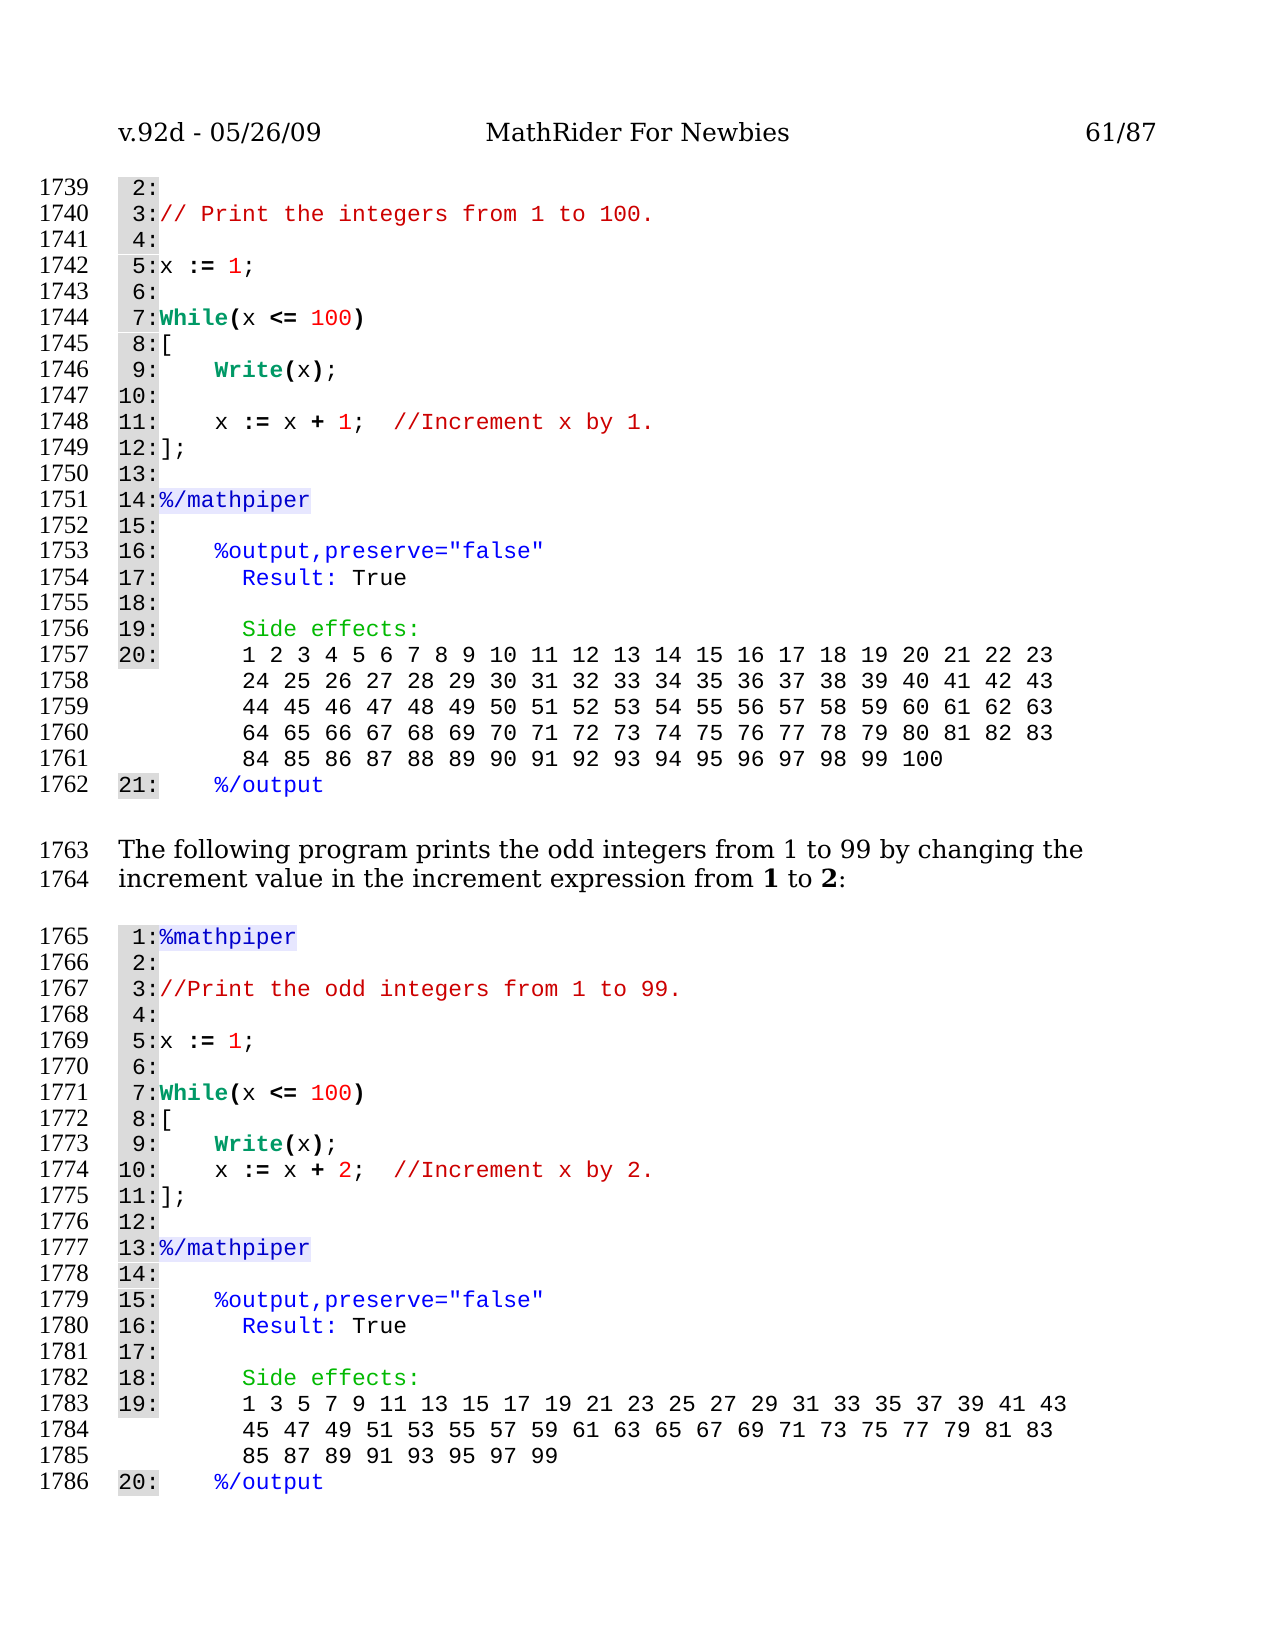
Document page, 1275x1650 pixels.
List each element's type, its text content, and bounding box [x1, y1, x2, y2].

text 17: [118, 1340, 1157, 1366]
text 2: [118, 177, 1157, 203]
text 18: Side effects: [118, 1366, 1157, 1392]
text 16: Result: True [118, 1314, 1157, 1340]
text 12:]; [118, 436, 1157, 462]
text 17: Result: True [118, 566, 1157, 592]
text 5:x := 1; [118, 254, 1157, 281]
text 21: %/output [118, 773, 1157, 799]
text 44 45 46 47 48 49 50 51 52 53 54 55 56 57 58 59 60 61 62 63 [118, 696, 1157, 721]
text 9: Write(x); [118, 1133, 1157, 1159]
text 4: [118, 229, 1157, 254]
text 2: [118, 951, 1157, 977]
text 16: %output,preserve="false" [118, 540, 1157, 566]
text 18: [118, 592, 1157, 618]
text 24 25 26 27 28 29 30 31 32 33 34 35 36 37 38 39 40 41 42 43 [118, 669, 1157, 696]
text 20: %/output [118, 1470, 1157, 1496]
text 64 65 66 67 68 69 70 71 72 73 74 75 76 77 78 79 80 81 82 83 [118, 721, 1157, 747]
text 19: Side effects: [118, 618, 1157, 644]
text 13:%/mathpiper [118, 1237, 1157, 1262]
text 4: [118, 1003, 1157, 1029]
text 7:While(x <= 100) [118, 1081, 1157, 1107]
text 8:[ [118, 332, 1157, 358]
text 45 47 49 51 53 55 57 59 61 63 65 67 69 71 73 75 77 79 81 83 [118, 1418, 1157, 1444]
text 13: [118, 462, 1157, 488]
text 8:[ [118, 1107, 1157, 1133]
text 15: [118, 514, 1157, 540]
text 15: %output,preserve="false" [118, 1288, 1157, 1314]
text 12: [118, 1211, 1157, 1237]
text 84 85 86 87 88 89 90 91 92 93 94 95 96 97 98 99 100 [118, 747, 1157, 773]
text The following program prints the odd integers from 1 to 99 by changing the increment value in the increment expression from 1 to 2: [118, 835, 1157, 893]
text 14: [118, 1262, 1157, 1288]
text 19: 1 3 5 7 9 11 13 15 17 19 21 23 25 27 29 31 33 35 37 39 41 43 [118, 1392, 1157, 1418]
text 14:%/mathpiper [118, 488, 1157, 514]
text 10: x := x + 2; //Increment x by 2. [118, 1159, 1157, 1185]
text 20: 1 2 3 4 5 6 7 8 9 10 11 12 13 14 15 16 17 18 19 20 21 22 23 [118, 644, 1157, 669]
text 6: [118, 281, 1157, 306]
text 6: [118, 1055, 1157, 1081]
text 11: x := x + 1; //Increment x by 1. [118, 410, 1157, 436]
text 10: [118, 384, 1157, 410]
text 85 87 89 91 93 95 97 99 [118, 1444, 1157, 1470]
text 9: Write(x); [118, 358, 1157, 384]
text 3://Print the odd integers from 1 to 99. [118, 977, 1157, 1003]
text 11:]; [118, 1185, 1157, 1211]
text 5:x := 1; [118, 1029, 1157, 1055]
text 1:%mathpiper [118, 925, 1157, 951]
text 7:While(x <= 100) [118, 306, 1157, 332]
text 3:// Print the integers from 1 to 100. [118, 203, 1157, 229]
